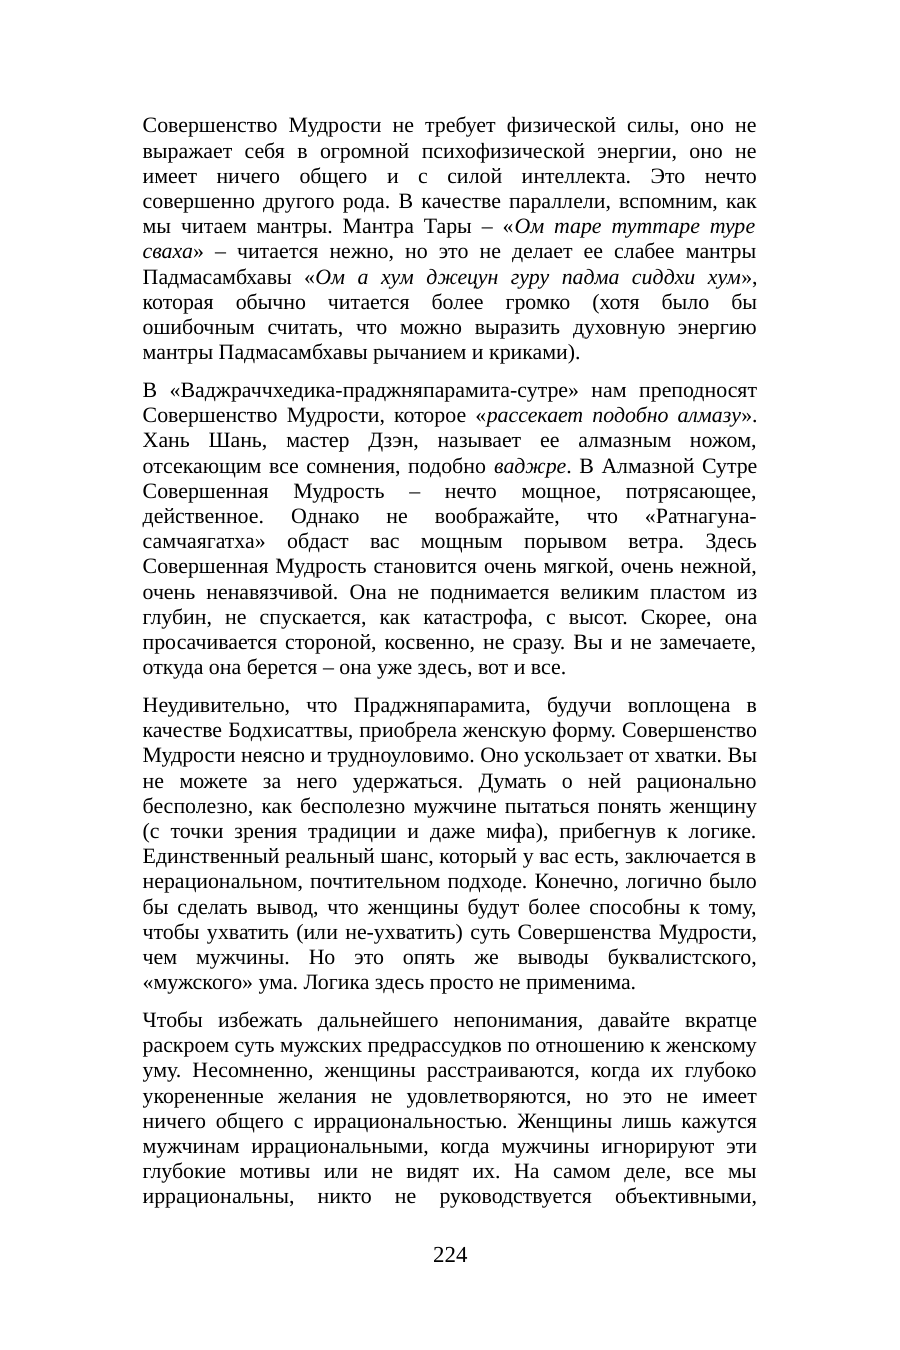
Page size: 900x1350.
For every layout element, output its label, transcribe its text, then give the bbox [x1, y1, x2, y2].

text Неудивительно, что Праджняпарамита, будучи воплощена в качестве Бодхисаттвы, приобрела женскую форму. Совершенство Мудрости неясно и трудноуловимо. Оно ускользает от хватки. Вы не можете за него удержаться. Думать о ней рационально бесполезно, как бесполезно мужчине пытаться понять женщину (с точки зрения традиции и даже мифа), прибегнув к логике. Единственный реальный шанс, который у вас есть, заключается в нерациональном, почтительном подходе. Конечно, логично было бы сделать вывод, что женщины будут более способны к тому, чтобы ухватить (или не-ухватить) суть Совершенства Мудрости, чем мужчины. Но это опять же выводы буквалистского, «мужского» ума. Логика здесь просто не применима. [142, 692, 757, 994]
text В «Ваджраччхедика-праджняпарамита-сутре» нам преподносят Совершенство Мудрости, которое «рассекает подобно алмазу». Хань Шань, мастер Дзэн, называет ее алмазным ножом, отсекающим все сомнения, подобно ваджре. В Алмазной Сутре Совершенная Мудрость – нечто мощное, потрясающее, действенное. Однако не воображайте, что «Ратнагуна-самчаягатха» обдаст вас мощным порывом ветра. Здесь Совершенная Мудрость становится очень мягкой, очень нежной, очень ненавязчивой. Она не поднимается великим пластом из глубин, не спускается, как катастрофа, с высот. Скорее, она просачивается стороной, косвенно, не сразу. Вы и не замечаете, откуда она берется – она уже здесь, вот и все. [142, 377, 757, 679]
text Чтобы избежать дальнейшего непонимания, давайте вкратце раскроем суть мужских предрассудков по отношению к женскому уму. Несомненно, женщины расстраиваются, когда их глубоко укорененные желания не удовлетворяются, но это не имеет ничего общего с иррациональностью. Женщины лишь кажутся мужчинам иррациональными, когда мужчины игнорируют эти глубокие мотивы или не видят их. На самом деле, все мы иррациональны, никто не руководствуется объективными, [142, 1007, 757, 1209]
text Совершенство Мудрости не требует физической силы, оно не выражает себя в огромной психофизической энергии, оно не имеет ничего общего и с силой интеллекта. Это нечто совершенно другого рода. В качестве параллели, вспомним, как мы читаем мантры. Мантра Тары – «Ом таре туттаре туре сваха» – читается нежно, но это не делает ее слабее мантры Падмасамбхавы «Ом а хум джецун гуру падма сиддхи хум», которая обычно читается более громко (хотя было бы ошибочным считать, что можно выразить духовную энергию мантры Падмасамбхавы рычанием и криками). [142, 112, 757, 364]
